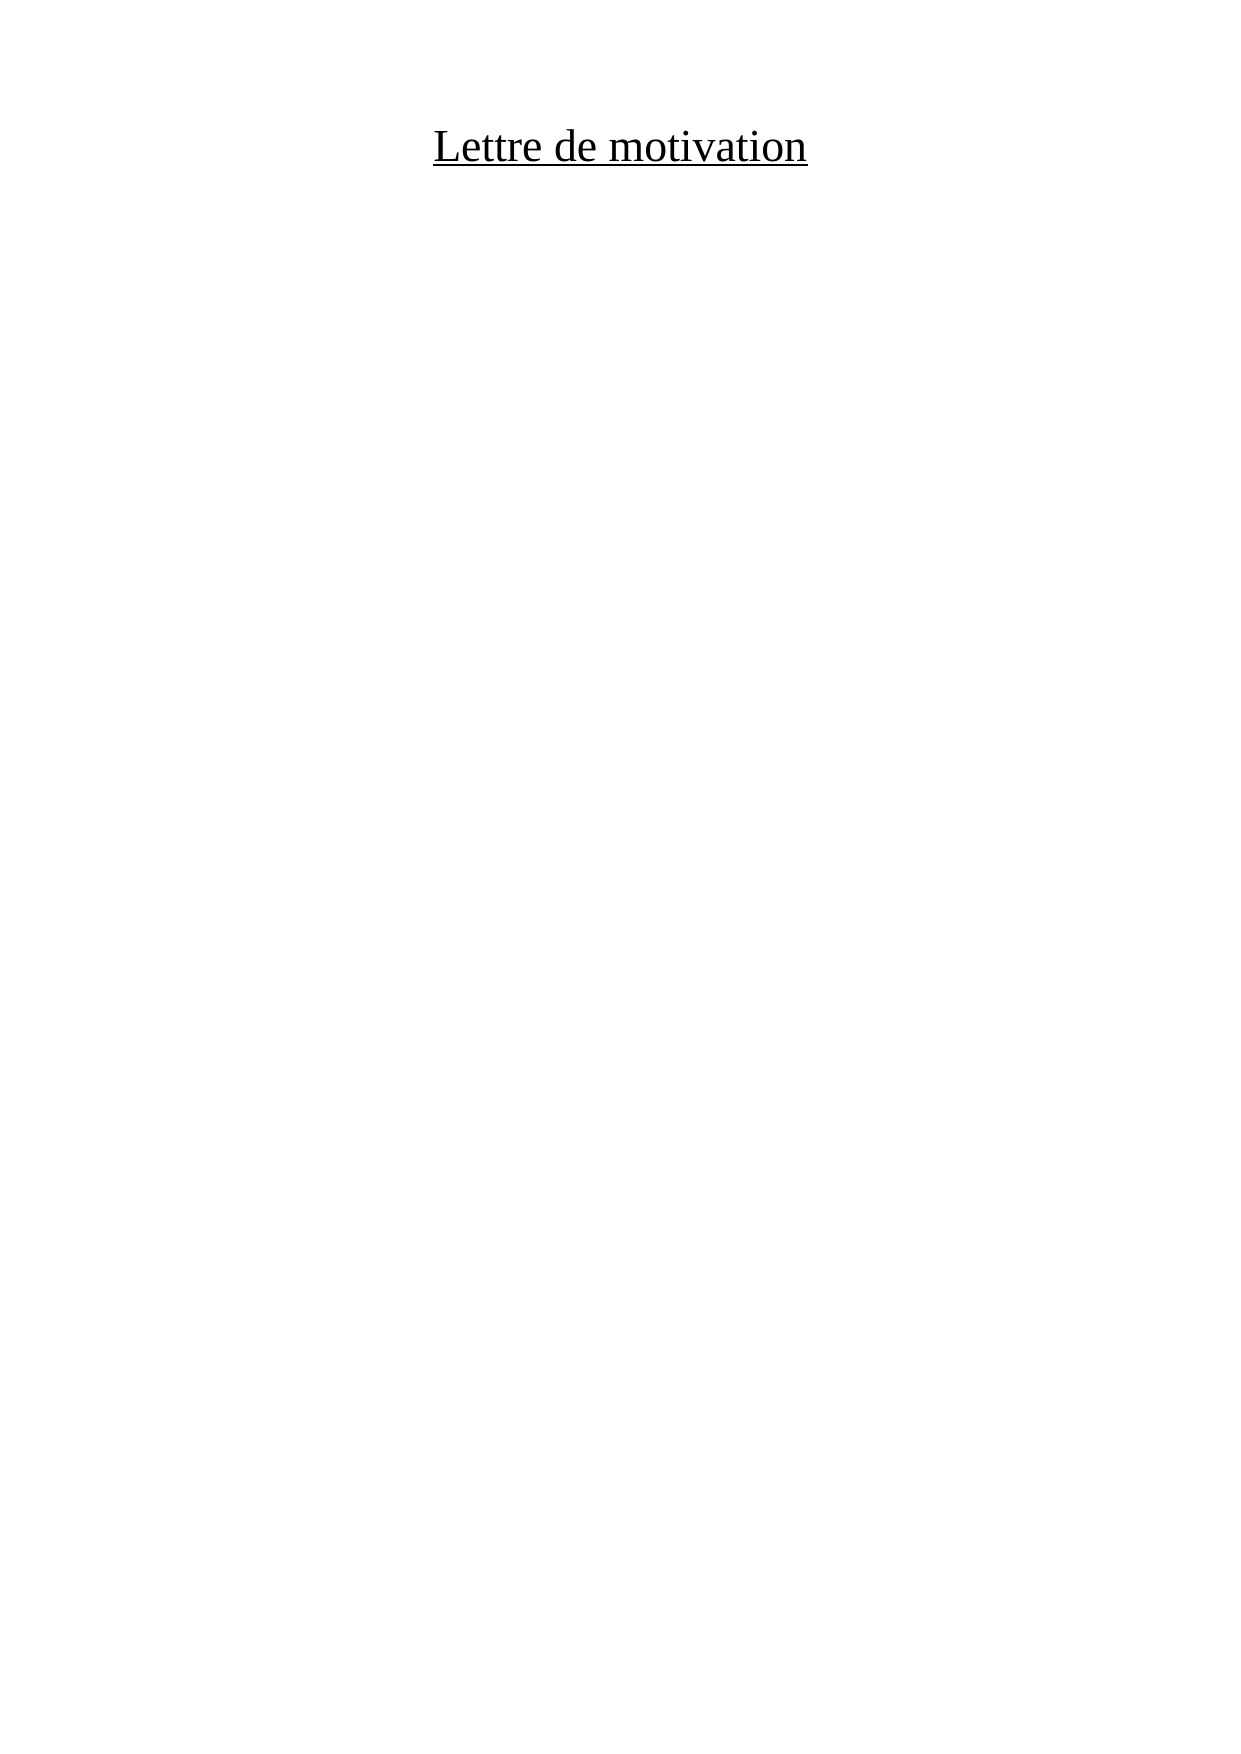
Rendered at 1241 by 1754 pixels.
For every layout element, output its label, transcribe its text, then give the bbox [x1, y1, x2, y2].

text Lettre de motivation [118, 118, 1122, 171]
